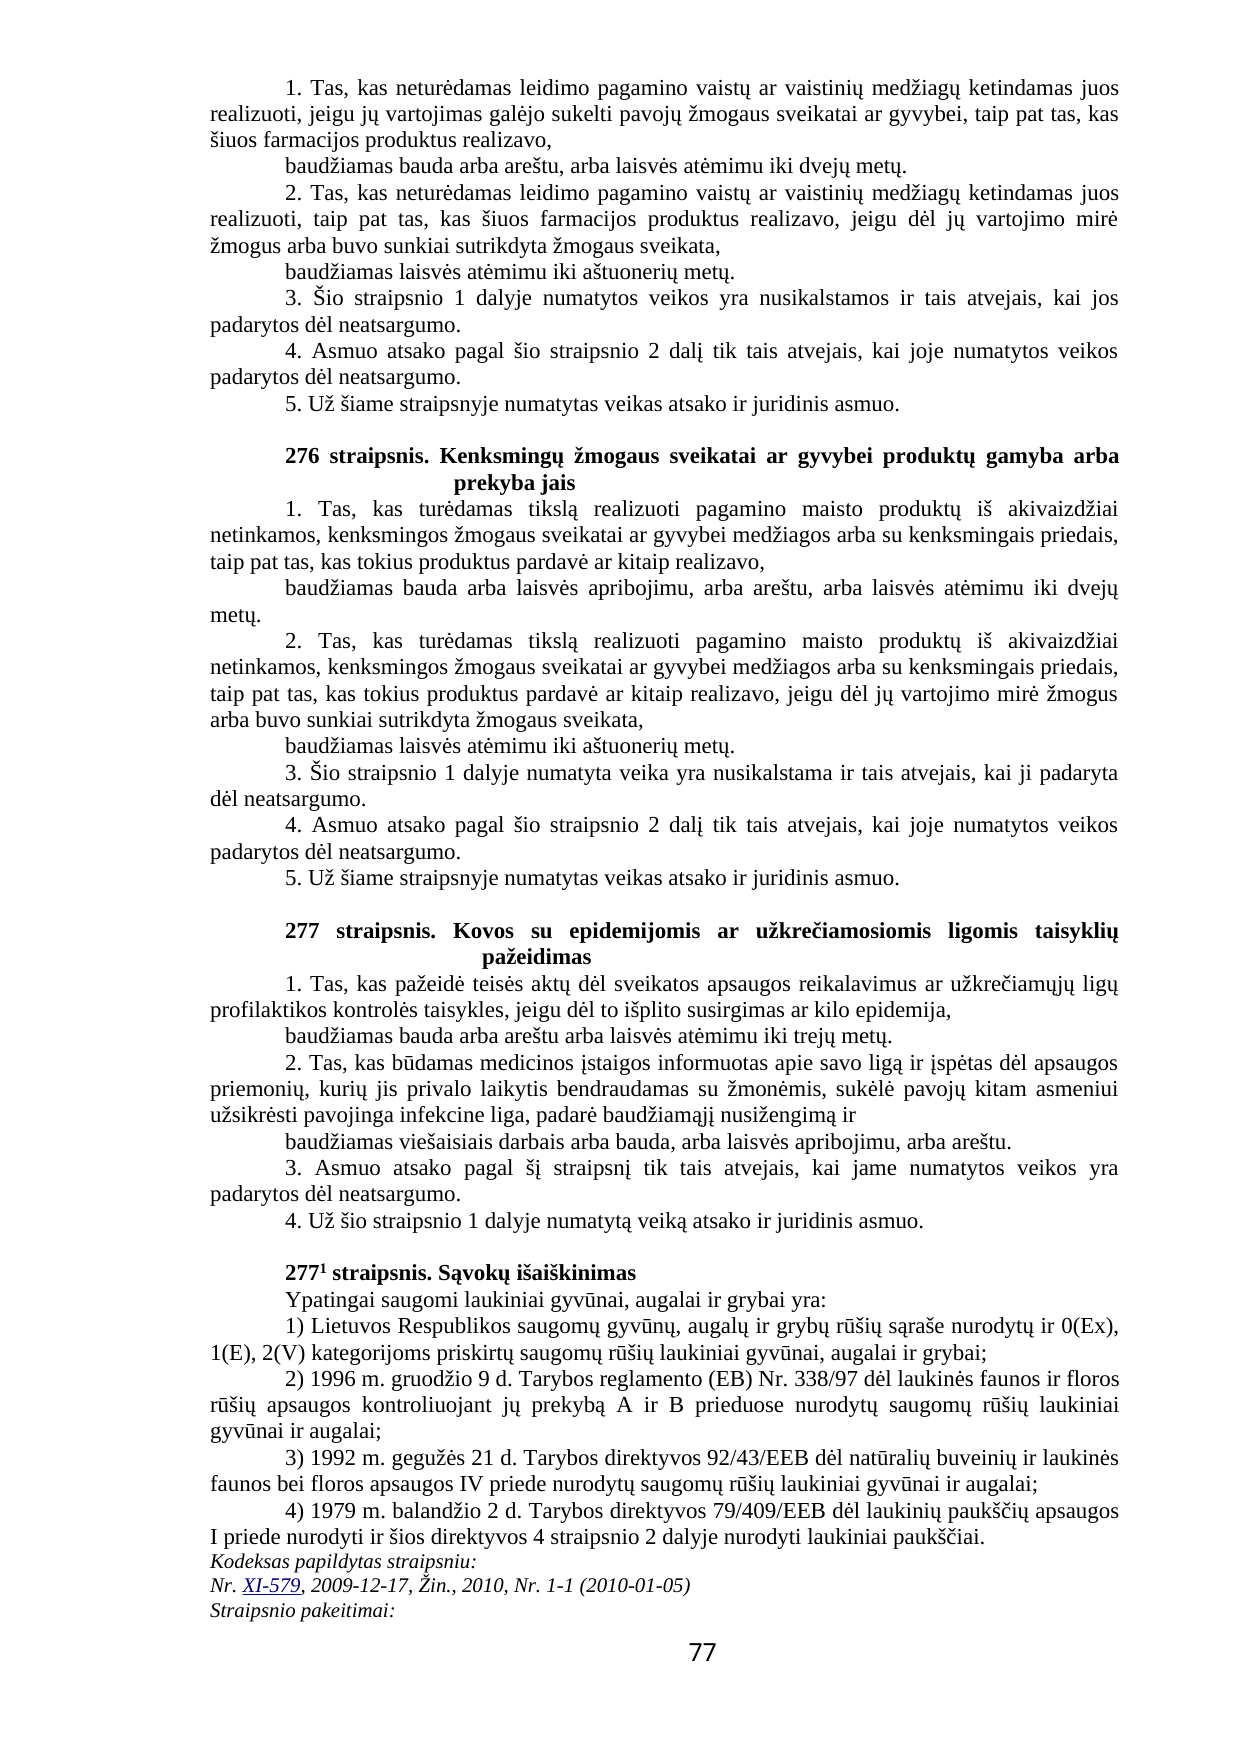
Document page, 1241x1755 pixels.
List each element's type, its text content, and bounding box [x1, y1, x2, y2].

text baudžiamas laisvės atėmimu iki aštuonerių metų. [210, 258, 1120, 284]
text 277 straipsnis. Kovos su epidemijomis ar užkrečiamosiomis ligomis taisyklių pažeidimas [285, 917, 1120, 969]
text 4. Už šio straipsnio 1 dalyje numatytą veiką atsako ir juridinis asmuo. [210, 1207, 1120, 1233]
text 2. Tas, kas turėdamas tikslą realizuoti pagamino maisto produktų iš akivaizdžiai netinkamos, kenksmingos žmogaus sveikatai ar gyvybei medžiagos arba su kenksmingais priedais, taip pat tas, kas tokius produktus pardavė ar kitaip realizavo, jeigu dėl jų vartojimo mirė žmogus arba buvo sunkiai sutrikdyta žmogaus sveikata, [210, 627, 1120, 732]
text 2771 straipsnis. Sąvokų išaiškinimas [210, 1259, 1120, 1286]
text baudžiamas bauda arba areštu arba laisvės atėmimu iki trejų metų. [210, 1022, 1120, 1049]
text 3. Šio straipsnio 1 dalyje numatyta veika yra nusikalstama ir tais atvejais, kai ji padaryta dėl neatsargumo. [210, 759, 1120, 811]
text 5. Už šiame straipsnyje numatytas veikas atsako ir juridinis asmuo. [210, 390, 1120, 416]
text 4. Asmuo atsako pagal šio straipsnio 2 dalį tik tais atvejais, kai joje numatytos veikos padarytos dėl neatsargumo. [210, 337, 1120, 390]
text baudžiamas viešaisiais darbais arba bauda, arba laisvės apribojimu, arba areštu. [210, 1128, 1120, 1154]
text Nr. XI-579, 2009-12-17, Žin., 2010, Nr. 1-1 (2010-01-05) [210, 1573, 1120, 1597]
text 1. Tas, kas turėdamas tikslą realizuoti pagamino maisto produktų iš akivaizdžiai netinkamos, kenksmingos žmogaus sveikatai ar gyvybei medžiagos arba su kenksmingais priedais, taip pat tas, kas tokius produktus pardavė ar kitaip realizavo, [210, 495, 1120, 574]
text 4) 1979 m. balandžio 2 d. Tarybos direktyvos 79/409/EEB dėl laukinių paukščių apsaugos I priede nurodyti ir šios direktyvos 4 straipsnio 2 dalyje nurodyti laukiniai paukščiai. [210, 1497, 1120, 1549]
text baudžiamas laisvės atėmimu iki aštuonerių metų. [210, 732, 1120, 759]
text baudžiamas bauda arba areštu, arba laisvės atėmimu iki dvejų metų. [210, 153, 1120, 179]
text 2. Tas, kas būdamas medicinos įstaigos informuotas apie savo ligą ir įspėtas dėl apsaugos priemonių, kurių jis privalo laikytis bendraudamas su žmonėmis, sukėlė pavojų kitam asmeniui užsikrėsti pavojinga infekcine liga, padarė baudžiamąjį nusižengimą ir [210, 1049, 1120, 1128]
text 3. Asmuo atsako pagal šį straipsnį tik tais atvejais, kai jame numatytos veikos yra padarytos dėl neatsargumo. [210, 1154, 1120, 1207]
text baudžiamas bauda arba laisvės apribojimu, arba areštu, arba laisvės atėmimu iki dvejų metų. [210, 574, 1120, 627]
text 3. Šio straipsnio 1 dalyje numatytos veikos yra nusikalstamos ir tais atvejais, kai jos padarytos dėl neatsargumo. [210, 284, 1120, 337]
text Straipsnio pakeitimai: [210, 1597, 1120, 1622]
text 3) 1992 m. gegužės 21 d. Tarybos direktyvos 92/43/EEB dėl natūralių buveinių ir laukinės faunos bei floros apsaugos IV priede nurodytų saugomų rūšių laukiniai gyvūnai ir augalai; [210, 1444, 1120, 1497]
text 5. Už šiame straipsnyje numatytas veikas atsako ir juridinis asmuo. [210, 864, 1120, 891]
text 2. Tas, kas neturėdamas leidimo pagamino vaistų ar vaistinių medžiagų ketindamas juos realizuoti, taip pat tas, kas šiuos farmacijos produktus realizavo, jeigu dėl jų vartojimo mirė žmogus arba buvo sunkiai sutrikdyta žmogaus sveikata, [210, 179, 1120, 258]
text 1. Tas, kas pažeidė teisės aktų dėl sveikatos apsaugos reikalavimus ar užkrečiamųjų ligų profilaktikos kontrolės taisykles, jeigu dėl to išplito susirgimas ar kilo epidemija, [210, 969, 1120, 1022]
text 1) Lietuvos Respublikos saugomų gyvūnų, augalų ir grybų rūšių sąraše nurodytų ir 0(Ex), 1(E), 2(V) kategorijoms priskirtų saugomų rūšių laukiniai gyvūnai, augalai ir grybai; [210, 1312, 1120, 1365]
text Ypatingai saugomi laukiniai gyvūnai, augalai ir grybai yra: [210, 1286, 1120, 1312]
text 2) 1996 m. gruodžio 9 d. Tarybos reglamento (EB) Nr. 338/97 dėl laukinės faunos ir floros rūšių apsaugos kontroliuojant jų prekybą A ir B prieduose nurodytų saugomų rūšių laukiniai gyvūnai ir augalai; [210, 1365, 1120, 1444]
text 1. Tas, kas neturėdamas leidimo pagamino vaistų ar vaistinių medžiagų ketindamas juos realizuoti, jeigu jų vartojimas galėjo sukelti pavojų žmogaus sveikatai ar gyvybei, taip pat tas, kas šiuos farmacijos produktus realizavo, [210, 73, 1120, 153]
text Kodeksas papildytas straipsniu: [210, 1549, 1120, 1573]
text 276 straipsnis. Kenksmingų žmogaus sveikatai ar gyvybei produktų gamyba arba prekyba jais [285, 442, 1120, 495]
text 4. Asmuo atsako pagal šio straipsnio 2 dalį tik tais atvejais, kai joje numatytos veikos padarytos dėl neatsargumo. [210, 811, 1120, 864]
